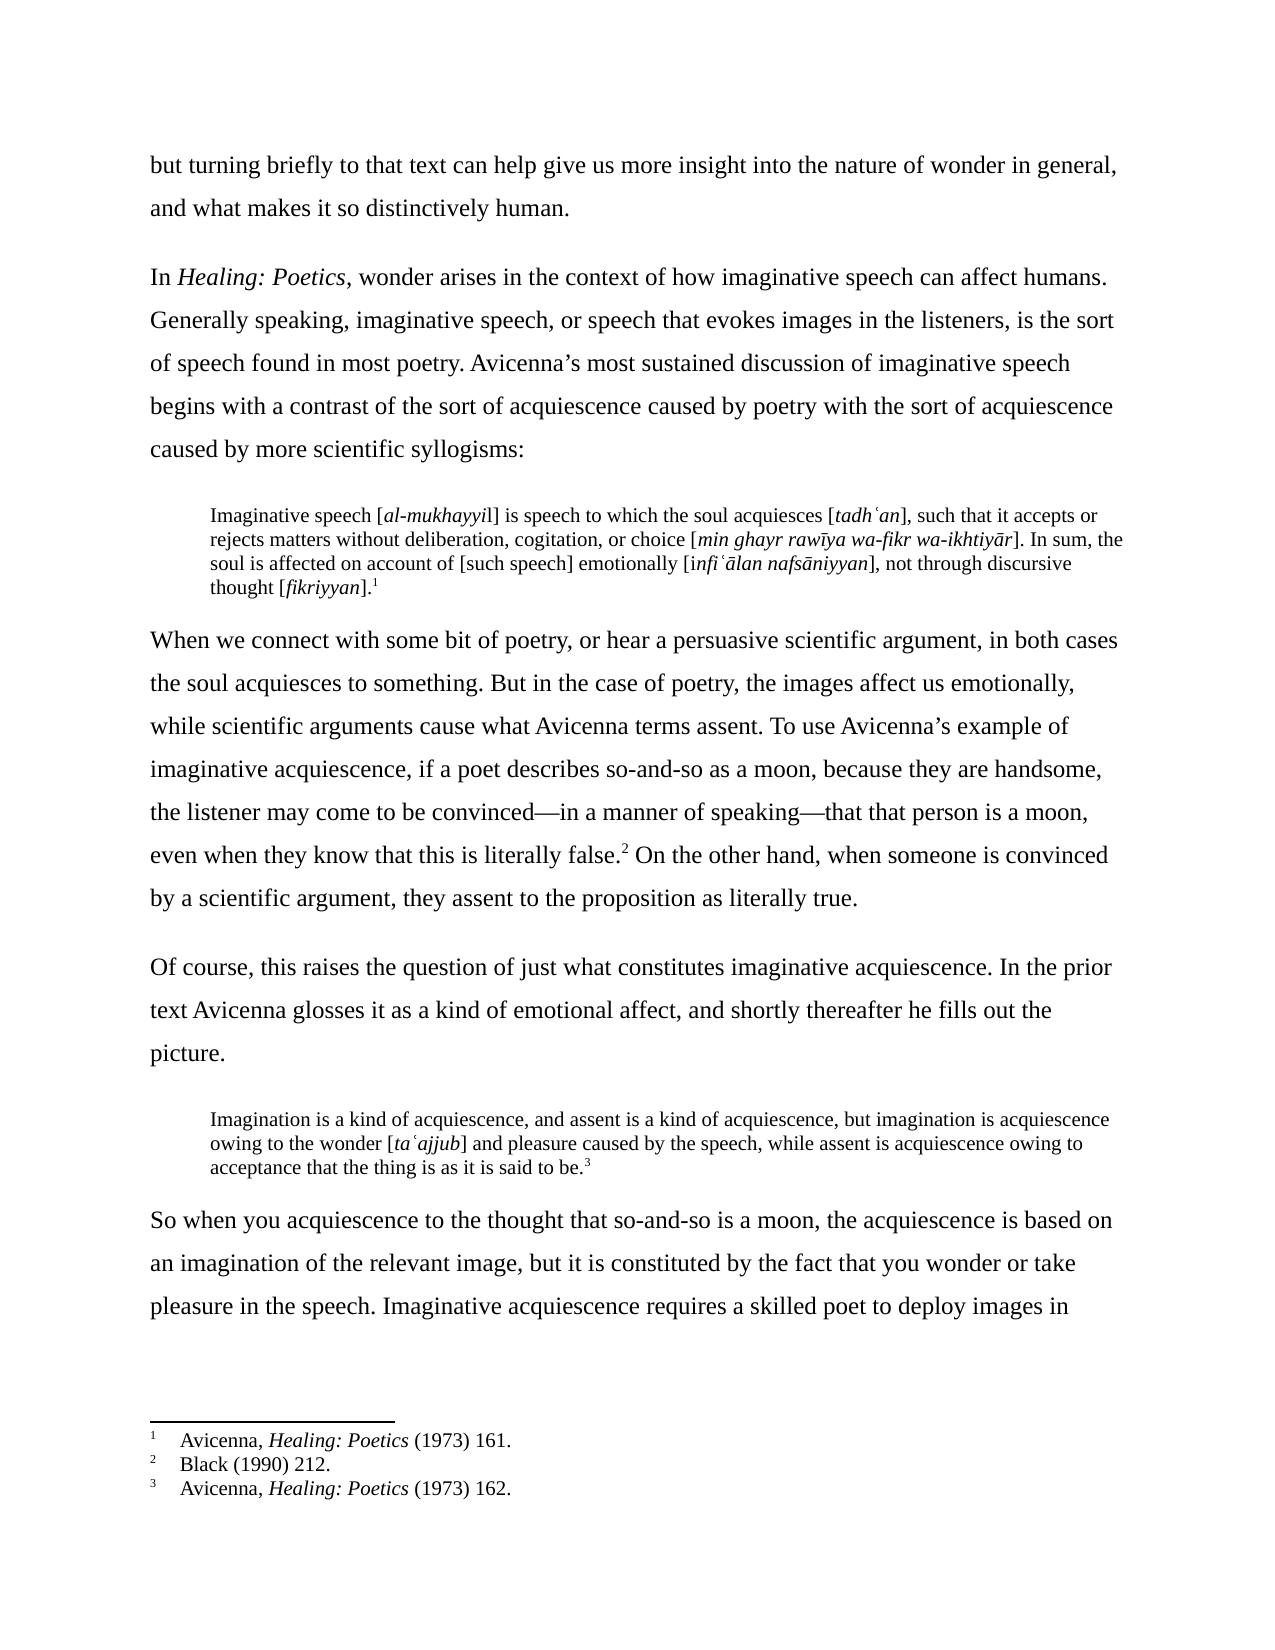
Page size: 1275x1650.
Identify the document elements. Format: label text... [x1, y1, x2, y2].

text When we connect with some bit of poetry, or hear a persuasive scientific argument, in both cases the soul acquiesces to something. But in the case of poetry, the images affect us emotionally, while scientific arguments cause what Avicenna terms assent. To use Avicenna’s example of imaginative acquiescence, if a poet describes so-and-so as a moon, because they are handsome, the listener may come to be convinced—in a manner of speaking—that that person is a moon, even when they know that this is literally false. On the other hand, when someone is convinced by a scientific argument, they assent to the proposition as literally true. [150, 625, 1125, 912]
text Imagination is a kind of acquiescence, and assent is a kind of acquiescence, but imagination is acquiescence owing to the wonder [taʿajjub] and pleasure caused by the speech, while assent is acquiescence owing to acceptance that the thing is as it is said to be. [210, 1107, 1125, 1179]
text In Healing: Poetics, wonder arises in the context of how imaginative speech can affect humans. Generally speaking, imaginative speech, or speech that evokes images in the listeners, is the sort of speech found in most poetry. Avicenna’s most sustained discussion of imaginative speech begins with a contrast of the sort of acquiescence caused by poetry with the sort of acquiescence caused by more scientific syllogisms: [150, 262, 1125, 463]
text Of course, this raises the question of just what constitutes imaginative acquiescence. In the prior text Avicenna glosses it as a kind of emotional affect, and shortly thereafter he fills out the picture. [150, 952, 1125, 1067]
text Imaginative speech [al-mukhayyil] is speech to which the soul acquiesces [tadhʿan], such that it accepts or rejects matters without deliberation, cogitation, or choice [min ghayr rawīya wa-fikr wa-ikhtiyār]. In sum, the soul is affected on account of [such speech] emotionally [infiʿālan nafsāniyyan], not through discursive thought [fikriyyan]. [210, 503, 1125, 599]
text Avicenna, Healing: Poetics (1973) 162. [150, 1476, 1125, 1500]
text but turning briefly to that text can help give us more insight into the nature of wonder in general, and what makes it so distinctively human. [150, 150, 1125, 222]
text Black (1990) 212. [150, 1452, 1125, 1476]
text So when you acquiescence to the thought that so-and-so is a moon, the acquiescence is based on an imagination of the relevant image, but it is constituted by the fact that you wonder or take pleasure in the speech. Imaginative acquiescence requires a skilled poet to deploy images in [150, 1205, 1125, 1363]
text Avicenna, Healing: Poetics (1973) 161. [150, 1428, 1125, 1452]
